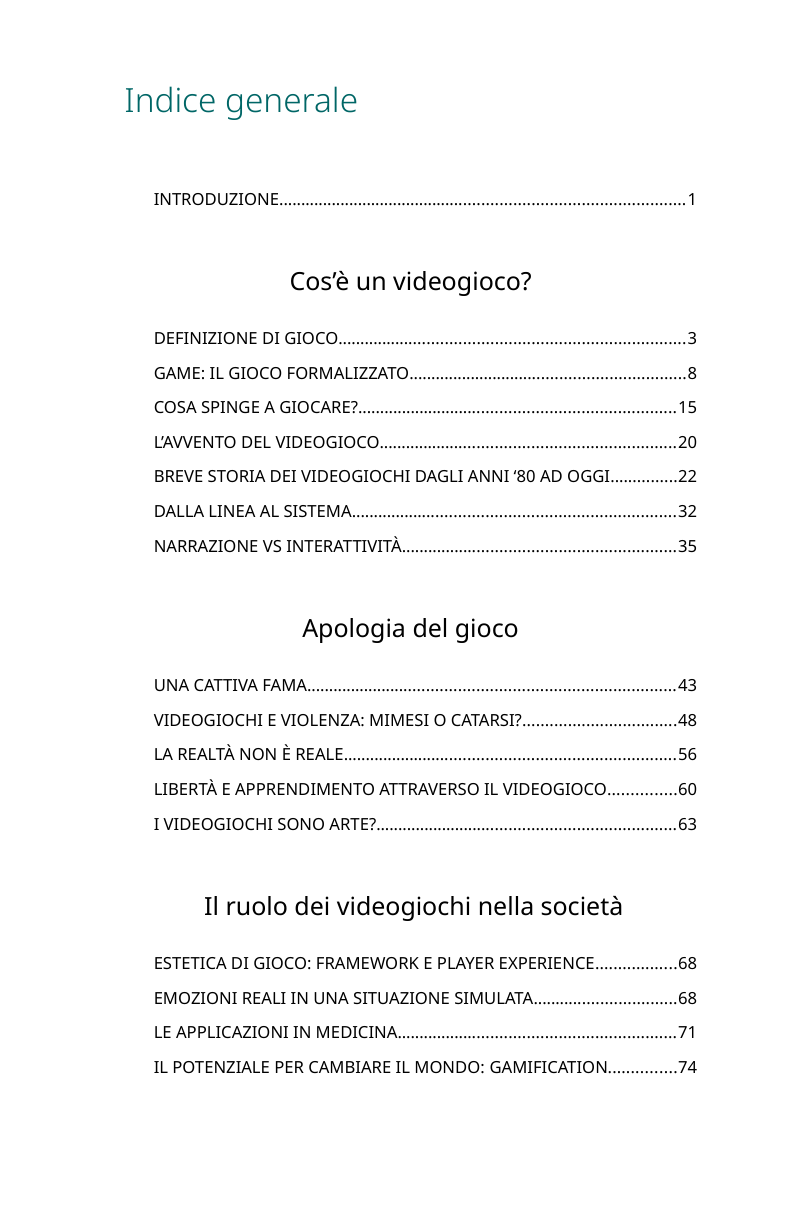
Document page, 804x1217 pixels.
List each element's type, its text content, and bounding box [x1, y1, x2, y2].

text Estetica di gioco: framework e player experience 68 [153, 952, 697, 974]
text Le applicazioni in medicina 71 [153, 1021, 697, 1044]
text Videogiochi e violenza: mimesi o catarsi? 48 [153, 708, 697, 731]
text La realtà non è reale 56 [153, 743, 697, 766]
text Il potenziale per cambiare il mondo: gamification 74 [153, 1056, 697, 1078]
text Il ruolo dei videogiochi nella società [124, 888, 697, 922]
text Introduzione 1 [153, 187, 697, 210]
text Definizione di gioco 3 [153, 327, 697, 349]
text I videogiochi sono arte? 63 [153, 812, 697, 835]
text Cosa spinge a giocare? 15 [153, 396, 697, 419]
text Narrazione vs interattività 35 [153, 534, 697, 557]
subtitle Indice generale [124, 77, 697, 122]
text Breve storia dei videogiochi dagli anni ‘80 ad oggi 22 [153, 465, 697, 488]
text Dalla linea al sistema 32 [153, 500, 697, 522]
text Apologia del gioco [124, 610, 697, 644]
text Cos’è un videogioco? [124, 263, 697, 297]
text L’avvento del videogioco 20 [153, 431, 697, 453]
text Libertà e apprendimento attraverso il videogioco 60 [153, 778, 697, 800]
text Game: il gioco formalizzato 8 [153, 361, 697, 384]
text Una cattiva fama 43 [153, 674, 697, 697]
text Emozioni reali in una situazione simulata 68 [153, 986, 697, 1009]
